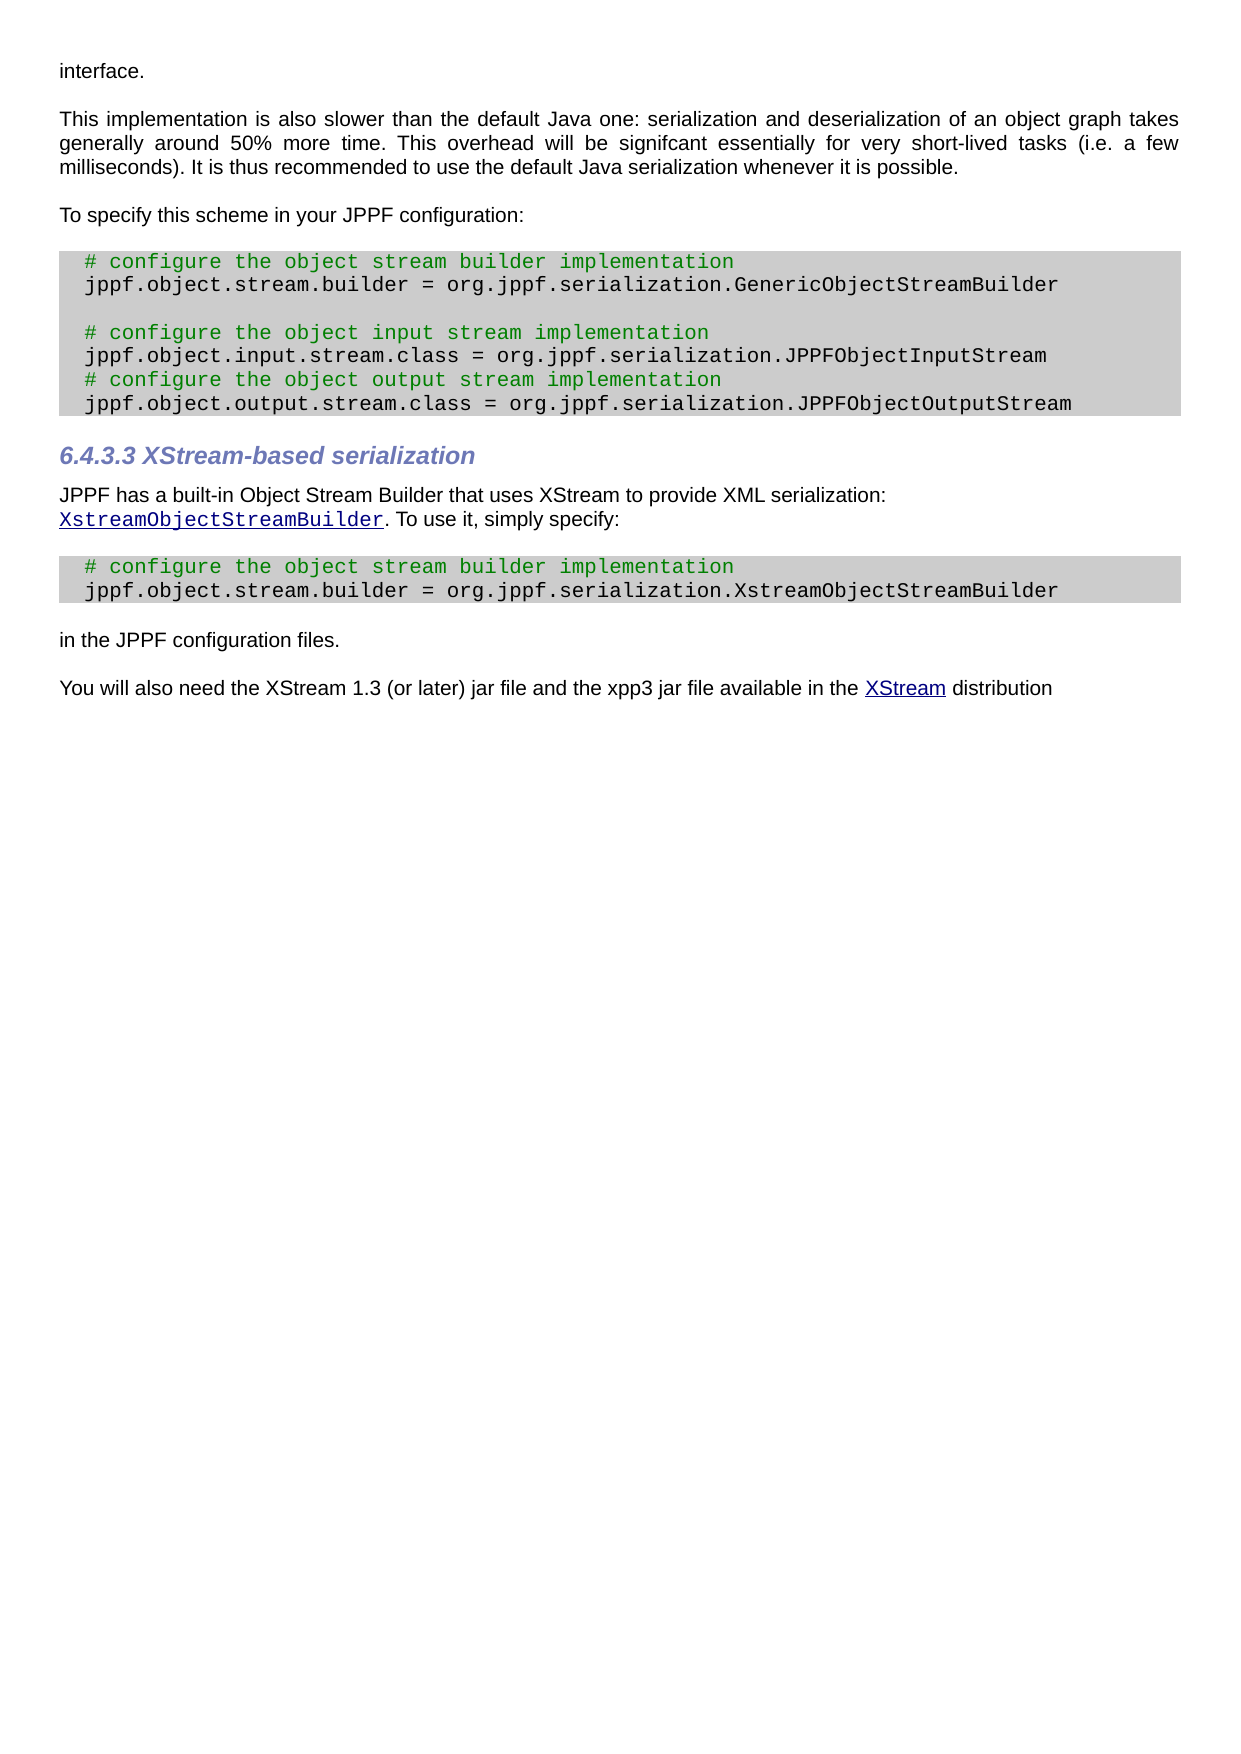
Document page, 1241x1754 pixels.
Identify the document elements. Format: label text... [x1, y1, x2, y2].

text jppf.object.input.stream.class = org.jppf.serialization.JPPFObjectInputStream [59, 345, 1181, 369]
text in the JPPF configuration files. [59, 627, 1181, 651]
text # configure the object input stream implementation [59, 322, 1181, 345]
text # configure the object output stream implementation [59, 369, 1181, 393]
text You will also need the XStream 1.3 (or later) jar file and the xpp3 jar file available in the XStream distribution [59, 675, 1181, 699]
text This implementation is also slower than the default Java one: serialization and deserialization of an object graph takes generally around 50% more time. This overhead will be signifcant essentially for very short-lived tasks (i.e. a few milliseconds). It is thus recommended to use the default Java serialization whenever it is possible. [59, 107, 1181, 179]
text interface. [59, 59, 1181, 83]
text JPPF has a built-in Object Stream Builder that uses XStream to provide XML serialization: XstreamObjectStreamBuilder. To use it, simply specify: [59, 482, 1181, 532]
subtitle XStream-based serialization [59, 441, 1181, 470]
text jppf.object.stream.builder = org.jppf.serialization.GenericObjectStreamBuilder [59, 274, 1181, 298]
text # configure the object stream builder implementation [59, 556, 1181, 580]
text # configure the object stream builder implementation [59, 251, 1181, 274]
text jppf.object.stream.builder = org.jppf.serialization.XstreamObjectStreamBuilder [59, 580, 1181, 603]
text jppf.object.output.stream.class = org.jppf.serialization.JPPFObjectOutputStream [59, 393, 1181, 416]
text To specify this scheme in your JPPF configuration: [59, 203, 1181, 227]
